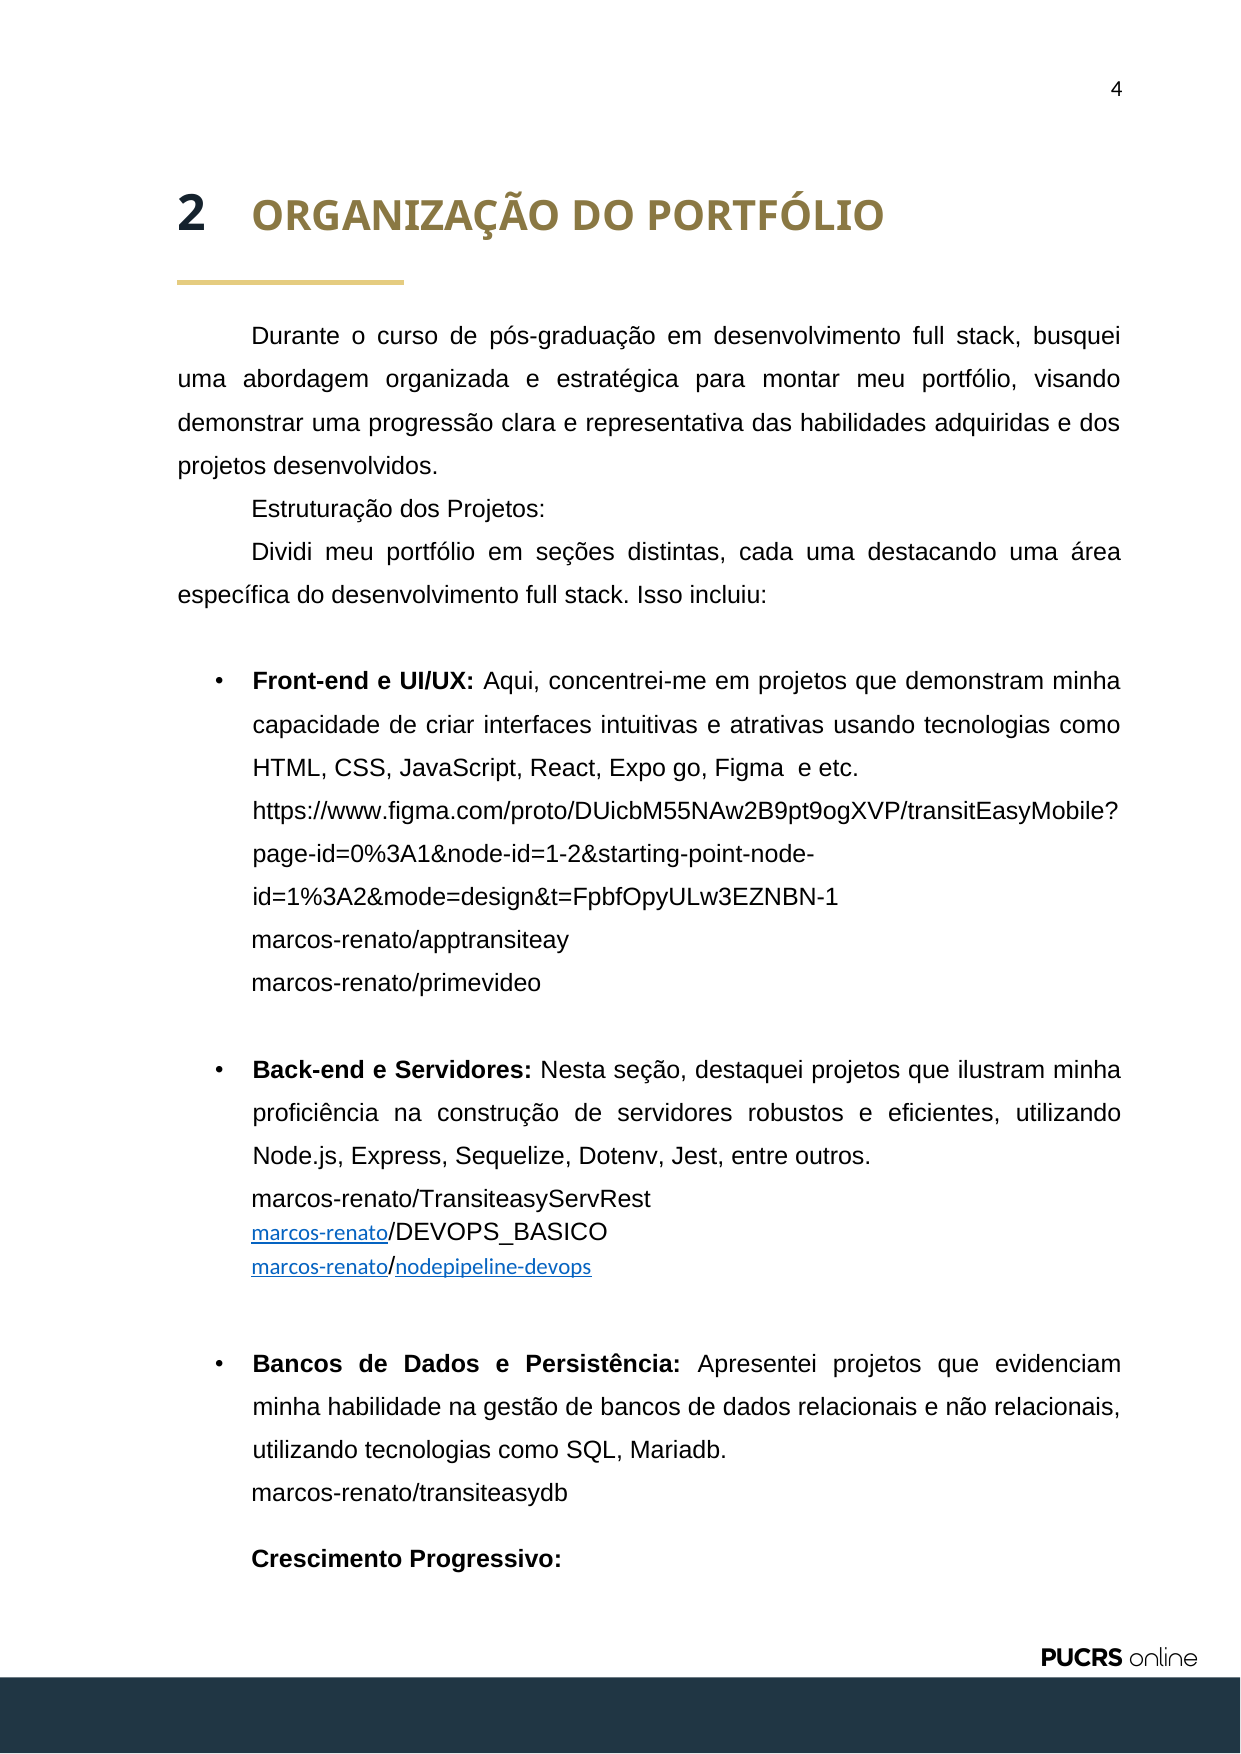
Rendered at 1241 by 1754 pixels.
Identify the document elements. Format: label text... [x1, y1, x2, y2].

text marcos-renato/apptransiteay [177, 925, 1122, 954]
text marcos-renato/nodepipeline-devops [177, 1251, 1122, 1280]
list Bancos de Dados e Persistência: Apresentei projetos que evidenciam minha habilidade na gestão de bancos de dados relacionais e não relacionais, utilizando tecnologias como SQL, Mariadb. [215, 1348, 1122, 1464]
list https://www.figma.com/proto/DUicbM55NAw2B9pt9ogXVP/transitEasyMobile?page-id=0%3A1&node-id=1-2&starting-point-node-id=1%3A2&mode=design&t=FpbfOpyULw3EZNBN-1 [215, 796, 1122, 911]
subtitle Organização do Portfólio [177, 177, 1122, 245]
text marcos-renato/DEVOPS_BASICO [177, 1217, 1122, 1246]
text Crescimento Progressivo: [177, 1544, 1122, 1573]
text Estruturação dos Projetos: [177, 494, 1122, 523]
list Front-end e UI/UX: Aqui, concentrei-me em projetos que demonstram minha capacidade de criar interfaces intuitivas e atrativas usando tecnologias como HTML, CSS, JavaScript, React, Expo go, Figma e etc. [215, 666, 1122, 781]
text Durante o curso de pós-graduação em desenvolvimento full stack, busquei uma abordagem organizada e estratégica para montar meu portfólio, visando demonstrar uma progressão clara e representativa das habilidades adquiridas e dos projetos desenvolvidos. [177, 321, 1122, 479]
text Dividi meu portfólio em seções distintas, cada uma destacando uma área específica do desenvolvimento full stack. Isso incluiu: [177, 537, 1122, 609]
text marcos-renato/primevideo [177, 968, 1122, 997]
text marcos-renato/transiteasydb [177, 1478, 1122, 1507]
text marcos-renato/TransiteasyServRest [177, 1184, 1122, 1213]
picture [1040, 1646, 1198, 1668]
list Back-end e Servidores: Nesta seção, destaquei projetos que ilustram minha proficiência na construção de servidores robustos e eficientes, utilizando Node.js, Express, Sequelize, Dotenv, Jest, entre outros. [215, 1054, 1122, 1170]
